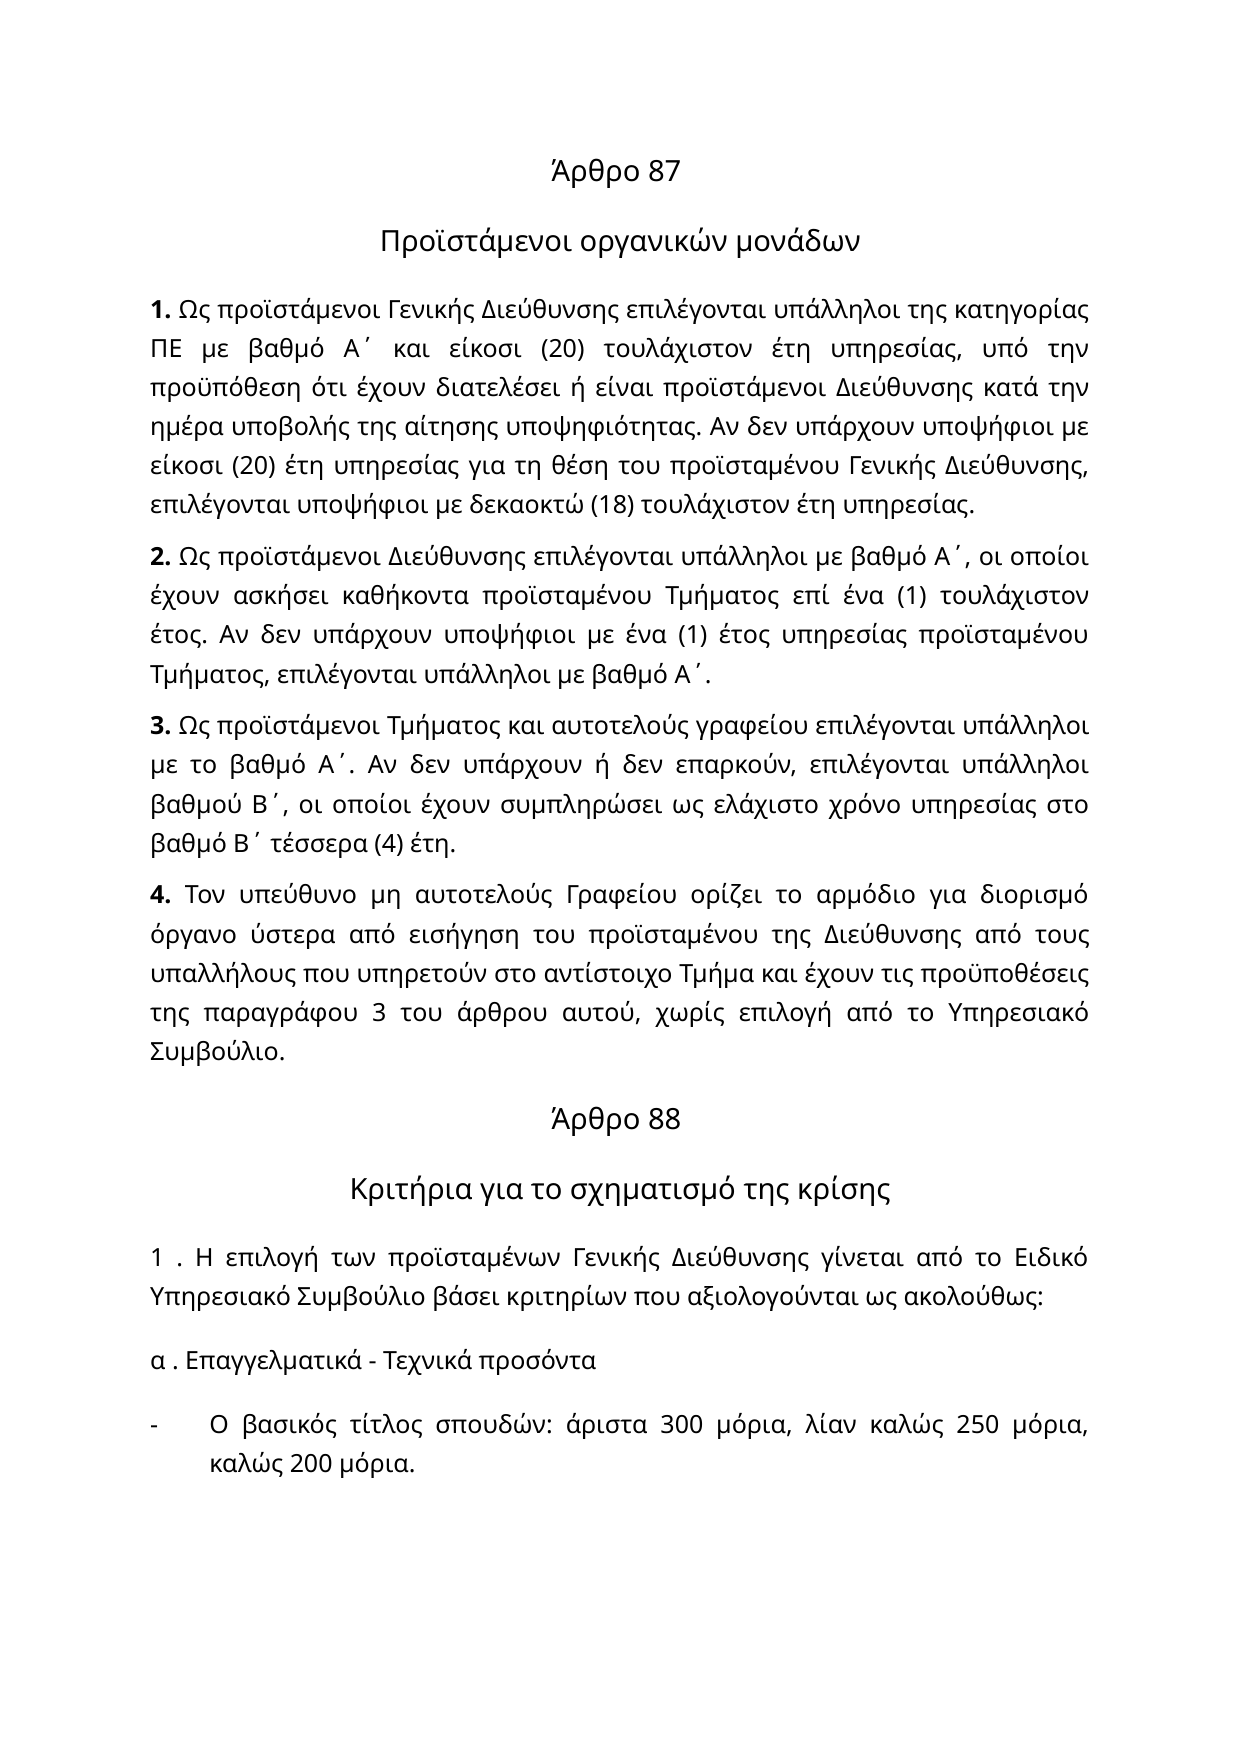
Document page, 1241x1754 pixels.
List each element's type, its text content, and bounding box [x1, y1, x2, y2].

list - Ο βασικός τίτλος σπουδών: άριστα 300 μόρια, λίαν καλώς 250 μόρια, καλώς 200 μόρια. [150, 1407, 1090, 1480]
text 1. Ως προϊστάμενοι Γενικής Διεύθυνσης επιλέγονται υπάλληλοι της κατηγορίας ΠΕ με βαθμό Α΄ και είκοσι (20) τουλάχιστον έτη υπηρεσίας, υπό την προϋπόθεση ότι έχουν διατελέσει ή είναι προϊστάμενοι Διεύθυνσης κατά την ημέρα υποβολής της αίτησης υποψηφιότητας. Αν δεν υπάρχουν υποψήφιοι με είκοσι (20) έτη υπηρεσίας για τη θέση του προϊσταμένου Γενικής Διεύθυνσης, επιλέγονται υποψήφιοι με δεκαοκτώ (18) τουλάχιστον έτη υπηρεσίας. [150, 291, 1090, 521]
text 2. Ως προϊστάμενοι Διεύθυνσης επιλέγονται υπάλληλοι με βαθμό Α΄, οι οποίοι έχουν ασκήσει καθήκοντα προϊσταμένου Τμήματος επί ένα (1) τουλάχιστον έτος. Αν δεν υπάρχουν υποψήφιοι με ένα (1) έτος υπηρεσίας προϊσταμένου Τμήματος, επιλέγονται υπάλληλοι με βαθμό Α΄. [150, 539, 1090, 690]
subtitle Άρθρο 88 [150, 1098, 1090, 1138]
text 3. Ως προϊστάμενοι Τμήματος και αυτοτελούς γραφείου επιλέγονται υπάλληλοι με το βαθμό Α΄. Αν δεν υπάρχουν ή δεν επαρκούν, επιλέγονται υπάλληλοι βαθμού Β΄, οι οποίοι έχουν συμπληρώσει ως ελάχιστο χρόνο υπηρεσίας στο βαθμό Β΄ τέσσερα (4) έτη. [150, 708, 1090, 859]
text α . Επαγγελματικά - Τεχνικά προσόντα [150, 1342, 1090, 1377]
subtitle Κριτήρια για το σχηματισμό της κρίσης [150, 1168, 1090, 1208]
text 4. Τον υπεύθυνο μη αυτοτελούς Γραφείου ορίζει το αρμόδιο για διορισμό όργανο ύστερα από εισήγηση του προϊσταμένου της Διεύθυνσης από τους υπαλλήλους που υπηρετούν στο αντίστοιχο Τμήμα και έχουν τις προϋποθέσεις της παραγράφου 3 του άρθρου αυτού, χωρίς επιλογή από το Υπηρεσιακό Συμβούλιο. [150, 877, 1090, 1068]
text 1 . Η επιλογή των προϊσταμένων Γενικής Διεύθυνσης γίνεται από το Ειδικό Υπηρεσιακό Συμβούλιο βάσει κριτηρίων που αξιολογούνται ως ακολούθως: [150, 1239, 1090, 1312]
subtitle Άρθρο 87 [150, 150, 1090, 190]
subtitle Προϊστάμενοι οργανικών μονάδων [150, 221, 1090, 260]
